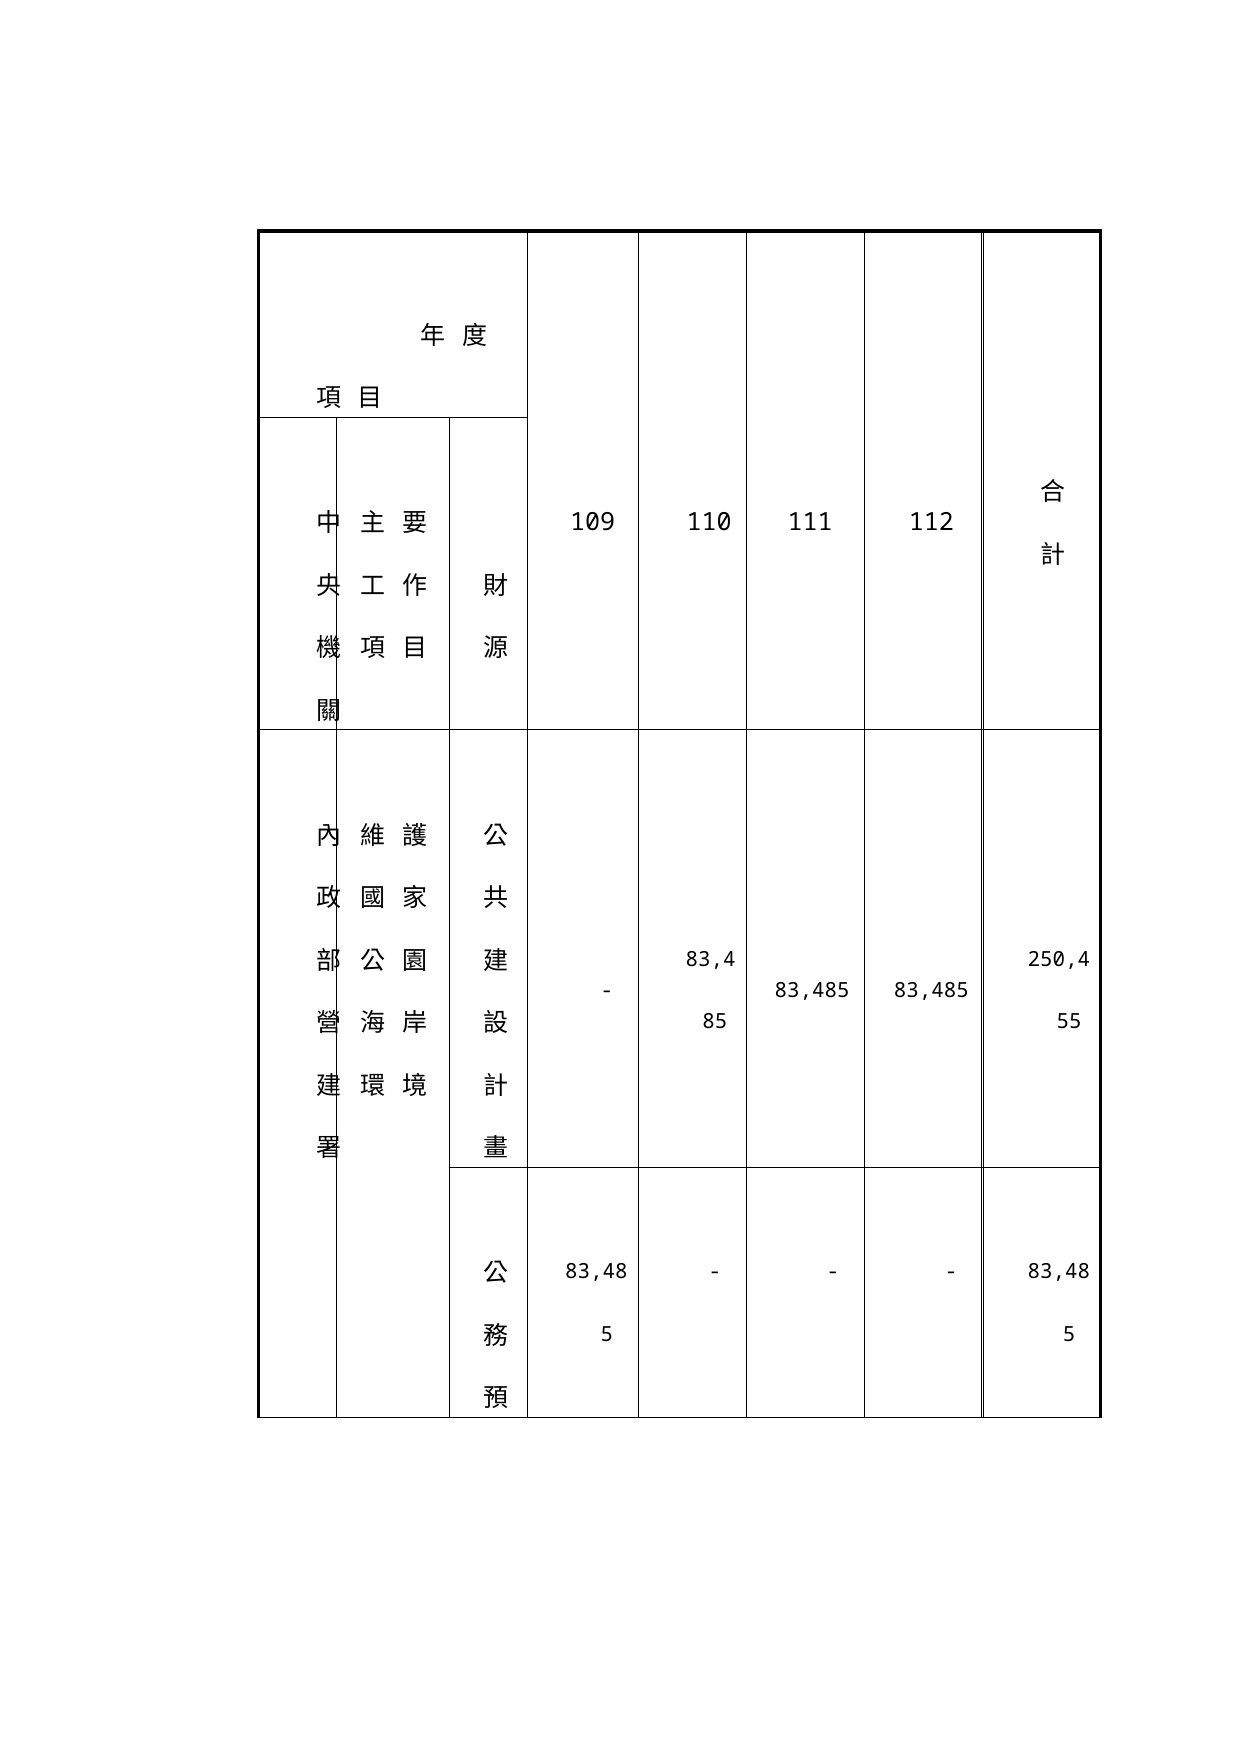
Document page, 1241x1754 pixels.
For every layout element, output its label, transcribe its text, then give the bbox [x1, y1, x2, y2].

table_header 年度 項目 [260, 233, 527, 417]
table_cell 83,485 [639, 730, 746, 1167]
table_cell - [865, 1168, 981, 1417]
table_cell 83,485 [984, 1168, 1099, 1417]
table_header 111 [747, 233, 864, 729]
table_cell - [639, 1168, 746, 1417]
table_cell 內政部營建署 [260, 730, 336, 1417]
table_cell 83,485 [747, 730, 864, 1167]
table_cell 250,455 [984, 730, 1099, 1167]
table_cell - [528, 730, 638, 1167]
table_cell 中央 機關 [260, 418, 336, 729]
table_header 合計 [984, 233, 1099, 729]
table_header 109 [528, 233, 638, 729]
table_cell - [747, 1168, 864, 1417]
table_header 110 [639, 233, 746, 729]
table_cell 財源 [450, 418, 527, 729]
table_cell 主要工作項目 [337, 418, 449, 729]
table_cell 83,485 [528, 1168, 638, 1417]
table_cell 維護國家公園海岸環境 [337, 730, 449, 1417]
table_cell 83,485 [865, 730, 981, 1167]
table_cell 公共建設計畫 [450, 730, 527, 1167]
table_header 112 [865, 233, 981, 729]
table_cell 公務 預 [450, 1168, 527, 1417]
